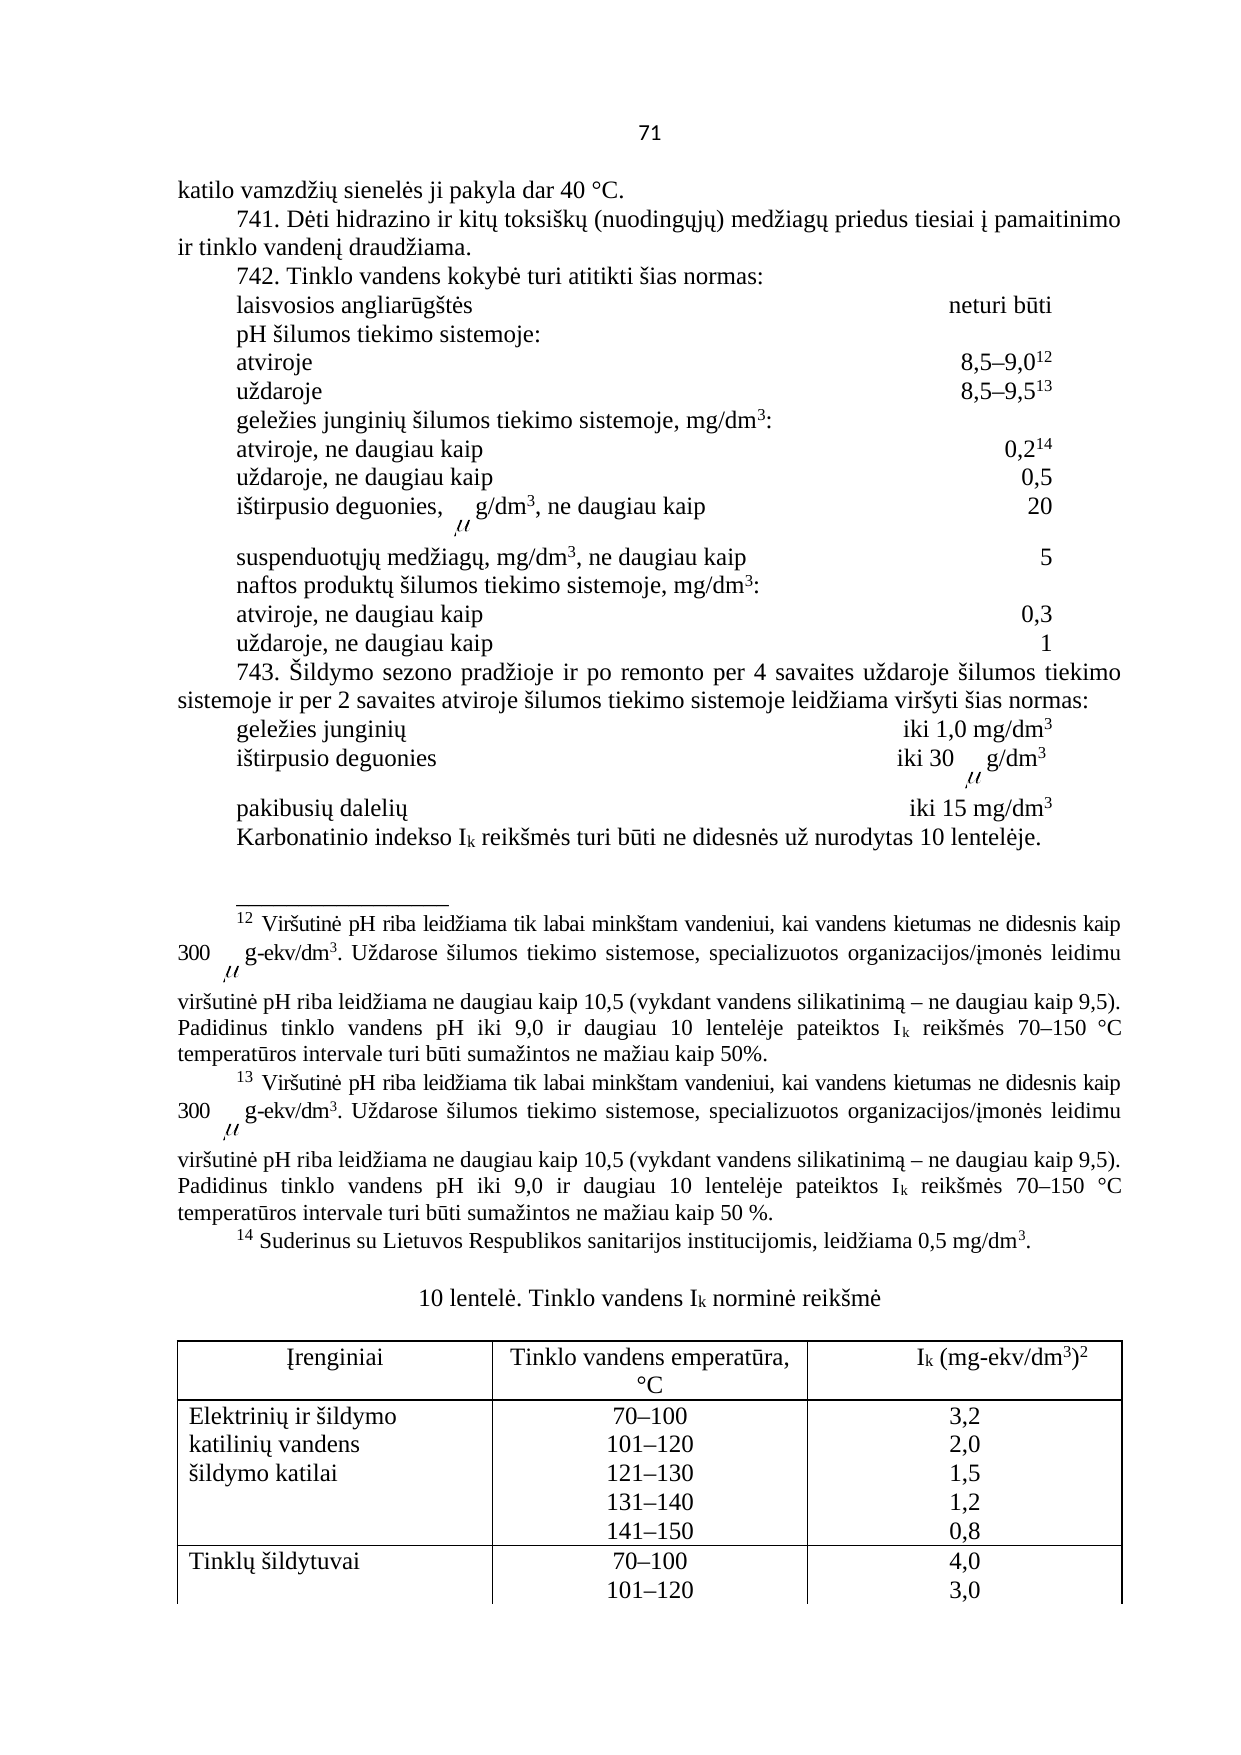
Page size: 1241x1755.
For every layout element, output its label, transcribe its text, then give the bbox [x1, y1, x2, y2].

text 743. Šildymo sezono pradžioje ir po remonto per 4 savaites uždaroje šilumos tiekimo sistemoje ir per 2 savaites atviroje šilumos tiekimo sistemoje leidžiama viršyti šias normas: [177, 657, 1122, 714]
text 741. Dėti hidrazino ir kitų toksiškų (nuodingųjų) medžiagų priedus tiesiai į pamaitinimo ir tinklo vandenį draudžiama. [177, 204, 1122, 261]
text geležies junginių šilumos tiekimo sistemoje, mg/dm3: [177, 405, 1122, 434]
text pH šilumos tiekimo sistemoje: [177, 319, 1122, 347]
table_cell Tinklų šildytuvai [178, 1546, 492, 1575]
text katilo vamzdžių sienelės ji pakyla dar 40 °C. [177, 175, 1122, 204]
text atviroje, ne daugiau kaip 0,3 [177, 599, 1122, 628]
text suspenduotųjų medžiagų, mg/dm3, ne daugiau kaip 5 [177, 542, 1122, 570]
table_cell 141–150 [493, 1516, 807, 1544]
text 14 Suderinus su Lietuvos Respublikos sanitarijos institucijomis, leidžiama 0,5 mg/dm3. [177, 1225, 1122, 1254]
table_cell 3,2 [808, 1401, 1121, 1429]
text laisvosios angliarūgštės neturi būti [177, 290, 1122, 319]
text _________________ [177, 880, 1122, 908]
table_cell 70–100 [493, 1401, 807, 1429]
text uždaroje, ne daugiau kaip 1 [177, 628, 1122, 657]
table_cell [178, 1516, 492, 1544]
table_cell [178, 1487, 492, 1516]
text geležies junginių iki 1,0 mg/dm3 [177, 714, 1122, 743]
table_cell 101–120 [493, 1575, 807, 1603]
text Karbonatinio indekso Ik reikšmės turi būti ne didesnės už nurodytas 10 lentelėje. [177, 822, 1122, 851]
text 10 lentelė. Tinklo vandens Ik norminė reikšmė [177, 1283, 1122, 1311]
table_cell šildymo katilai [178, 1458, 492, 1487]
table_cell 3,0 [808, 1575, 1121, 1603]
table_cell 4,0 [808, 1546, 1121, 1575]
table_cell 70–100 [493, 1546, 807, 1575]
text uždaroje, ne daugiau kaip 0,5 [177, 462, 1122, 491]
text ištirpusio deguonies iki 30 miug/dm3 [177, 743, 1122, 793]
text naftos produktų šilumos tiekimo sistemoje, mg/dm3: [177, 570, 1122, 599]
table_cell 1,2 [808, 1487, 1121, 1516]
table_header Įrenginiai [178, 1342, 492, 1399]
text 742. Tinklo vandens kokybė turi atitikti šias normas: [177, 261, 1122, 290]
table_cell 121–130 [493, 1458, 807, 1487]
table_cell 2,0 [808, 1430, 1121, 1458]
text 13 Viršutinė pH riba leidžiama tik labai minkštam vandeniui, kai vandens kietumas ne didesnis kaip 300 miug-ekv/dm3. Uždarose šilumos tiekimo sistemose, specializuotos organizacijos/įmonės leidimu viršutinė pH riba leidžiama ne daugiau kaip 10,5 (vykdant vandens silikatinimą – ne daugiau kaip 9,5). Padidinus tinklo vandens pH iki 9,0 ir daugiau 10 lentelėje pateiktos Ik reikšmės 70–150 °C temperatūros intervale turi būti sumažintos ne mažiau kaip 50 %. [177, 1067, 1122, 1225]
table_header Ik (mg-ekv/dm3)2 [808, 1342, 1121, 1399]
table_cell 131–140 [493, 1487, 807, 1516]
text pakibusių dalelių iki 15 mg/dm3 [177, 793, 1122, 822]
text atviroje, ne daugiau kaip 0,214 [177, 434, 1122, 462]
text atviroje 8,5–9,012 [177, 347, 1122, 376]
text uždaroje 8,5–9,513 [177, 376, 1122, 405]
table_cell 101–120 [493, 1430, 807, 1458]
table_cell [178, 1575, 492, 1603]
text 12 Viršutinė pH riba leidžiama tik labai minkštam vandeniui, kai vandens kietumas ne didesnis kaip 300 miug-ekv/dm3. Uždarose šilumos tiekimo sistemose, specializuotos organizacijos/įmonės leidimu viršutinė pH riba leidžiama ne daugiau kaip 10,5 (vykdant vandens silikatinimą – ne daugiau kaip 9,5). Padidinus tinklo vandens pH iki 9,0 ir daugiau 10 lentelėje pateiktos Ik reikšmės 70–150 °C temperatūros intervale turi būti sumažintos ne mažiau kaip 50%. [177, 908, 1122, 1067]
table_header Tinklo vandens emperatūra, °C [493, 1342, 807, 1399]
table_cell 1,5 [808, 1458, 1121, 1487]
table_cell katilinių vandens [178, 1430, 492, 1458]
table_cell Elektrinių ir šildymo [178, 1401, 492, 1429]
table_cell 0,8 [808, 1516, 1121, 1544]
text ištirpusio deguonies, miug/dm3, ne daugiau kaip 20 [177, 491, 1122, 542]
